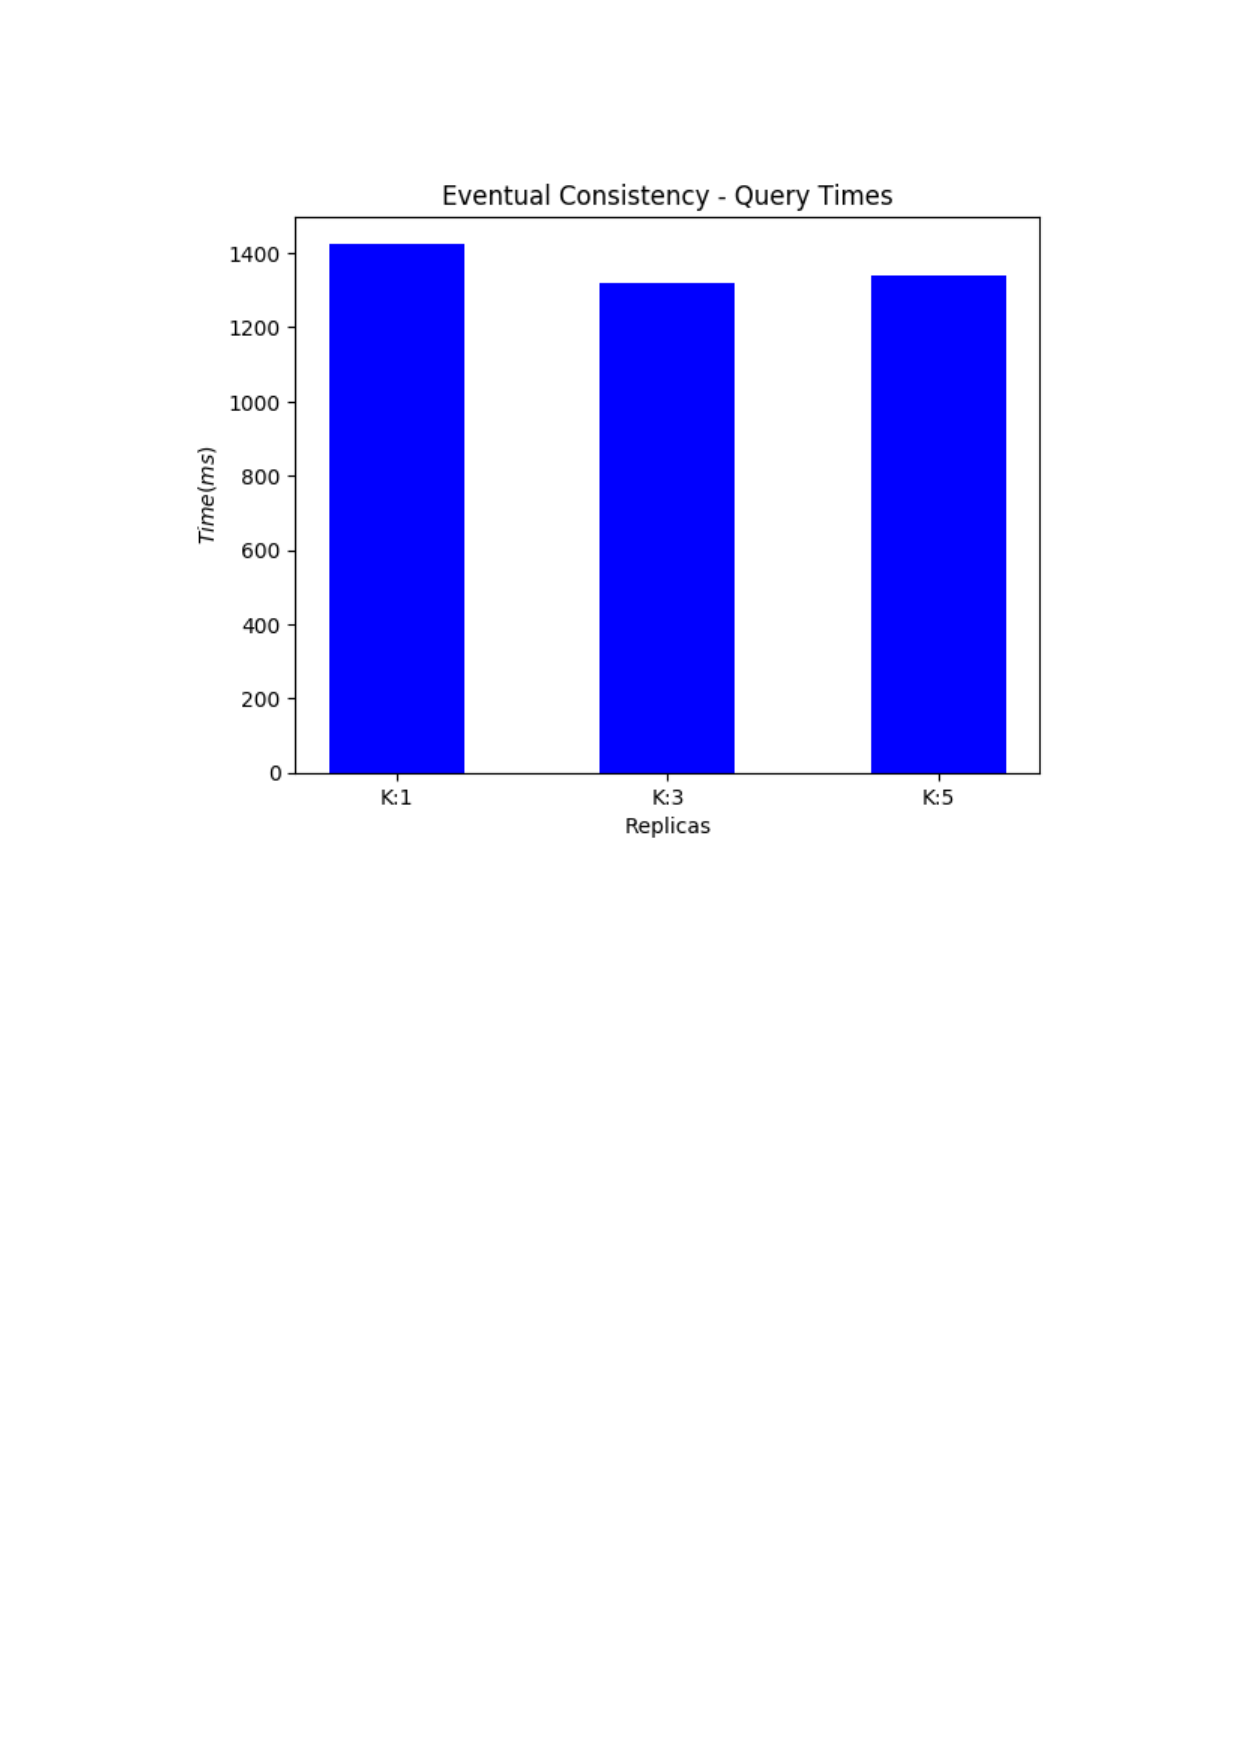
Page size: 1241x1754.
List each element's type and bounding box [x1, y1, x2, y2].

picture [181, 170, 1059, 853]
